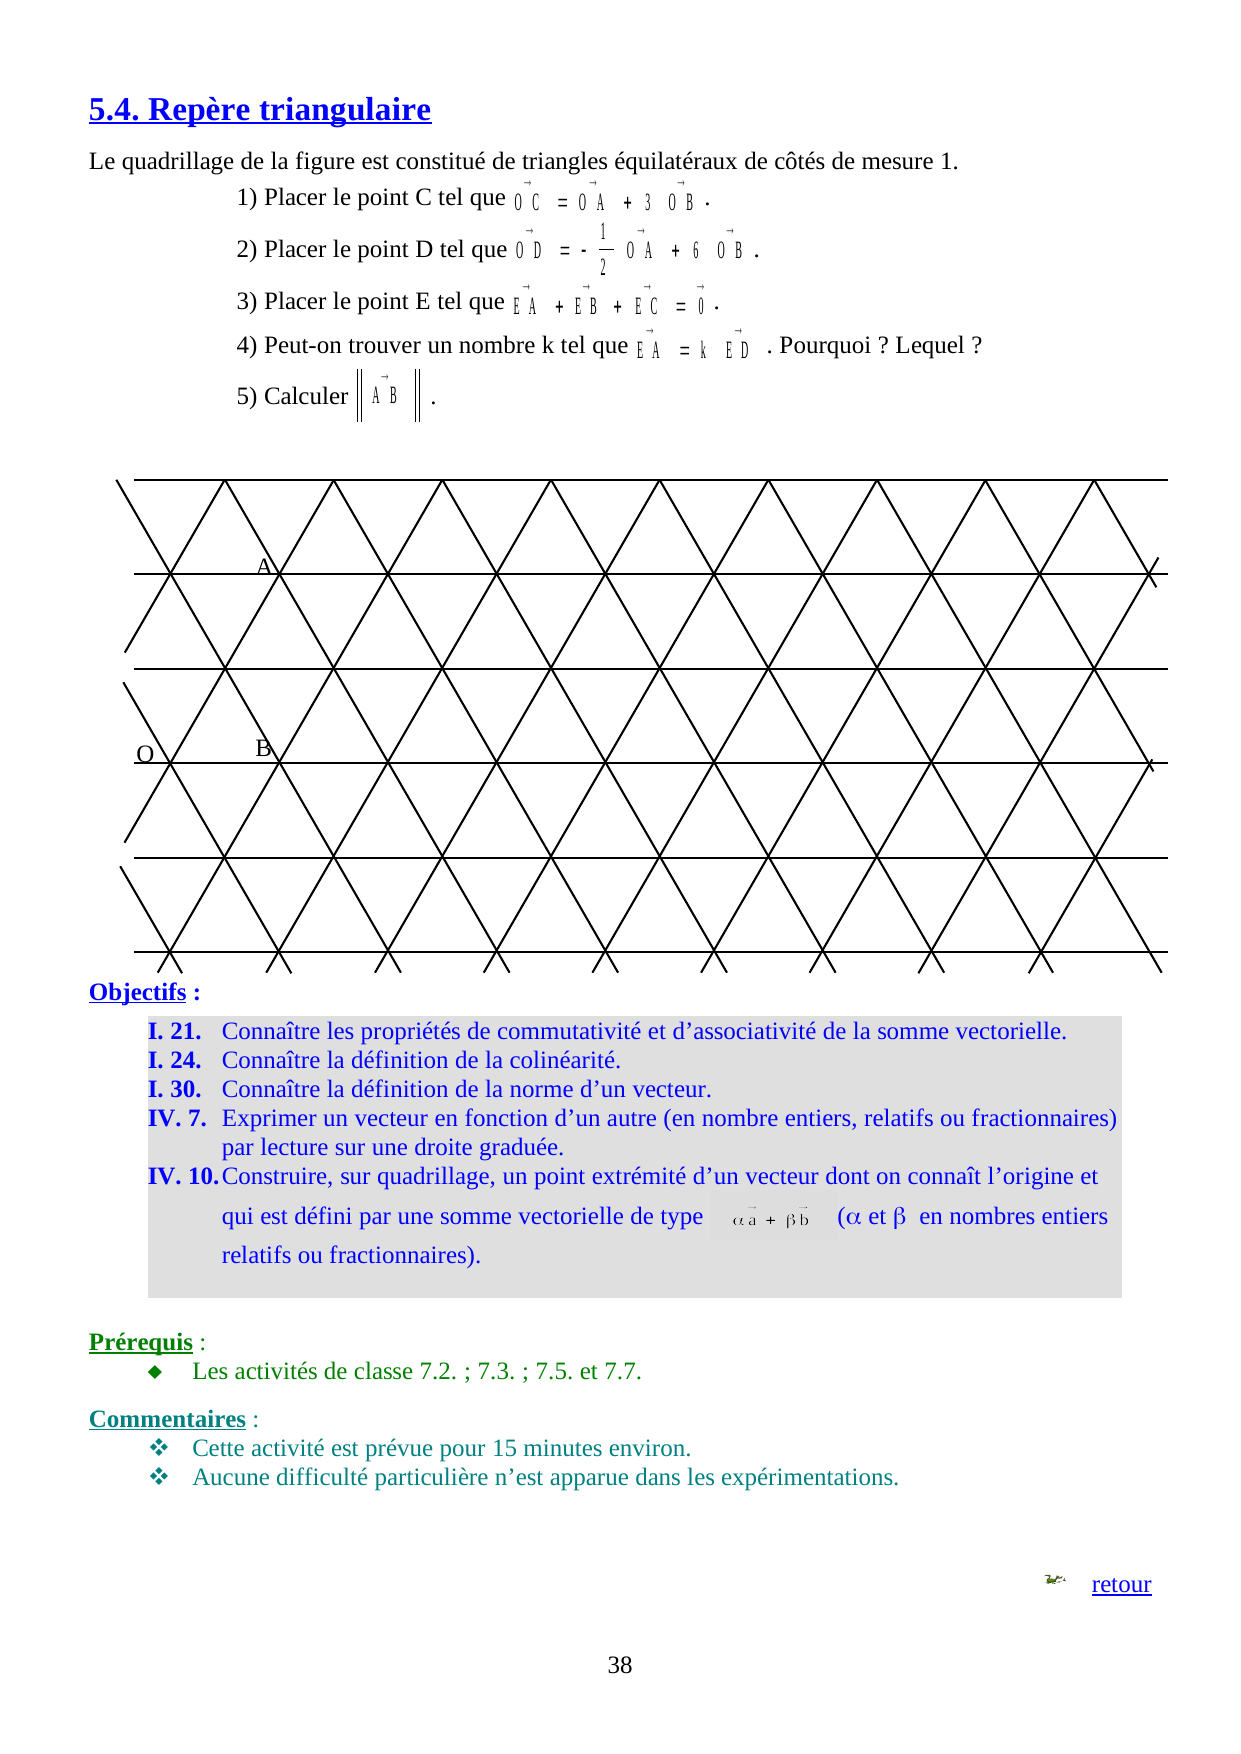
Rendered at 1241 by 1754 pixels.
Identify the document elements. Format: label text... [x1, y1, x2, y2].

text I. 24. Connaître la définition de la colinéarité. [148, 1045, 1122, 1074]
list Les activités de classe 7.2. ; 7.3. ; 7.5. et 7.7. [148, 1356, 1151, 1385]
text Le quadrillage de la figure est constitué de triangles équilatéraux de côtés de mesure 1. [89, 146, 1151, 175]
text 5) Calculer . [89, 366, 1151, 425]
text 2) Placer le point D tel que . [89, 218, 1151, 279]
text Commentaires : [89, 1404, 1151, 1433]
text 3) Placer le point E tel que . [89, 279, 1151, 323]
list Aucune difficulté particulière n’est apparue dans les expérimentations. [148, 1462, 1151, 1491]
text IV. 10. Construire, sur quadrillage, un point extrémité d’un vecteur dont on connaît l’origine et qui est défini par une somme vectorielle de type ( et  en nombres entiers relatifs ou fractionnaires). [148, 1161, 1122, 1269]
text Prérequis : [89, 1327, 1151, 1356]
text IV. 7. Exprimer un vecteur en fonction d’un autre (en nombre entiers, relatifs ou fractionnaires) par lecture sur une droite graduée. [148, 1103, 1122, 1161]
list Cette activité est prévue pour 15 minutes environ. [148, 1433, 1151, 1462]
subtitle 5.4. Repère triangulaire [89, 89, 1151, 127]
list [710, 1190, 837, 1241]
text 4) Peut-on trouver un nombre k tel que . Pourquoi ? Lequel ? [89, 323, 1151, 366]
text retour [89, 1565, 1151, 1598]
text Objectifs : [89, 977, 1151, 1006]
text I. 21. Connaître les propriétés de commutativité et d’associativité de la somme vectorielle. [148, 1016, 1122, 1045]
text I. 30. Connaître la définition de la norme d’un vecteur. [148, 1074, 1122, 1103]
text 1) Placer le point C tel que . [89, 175, 1151, 218]
